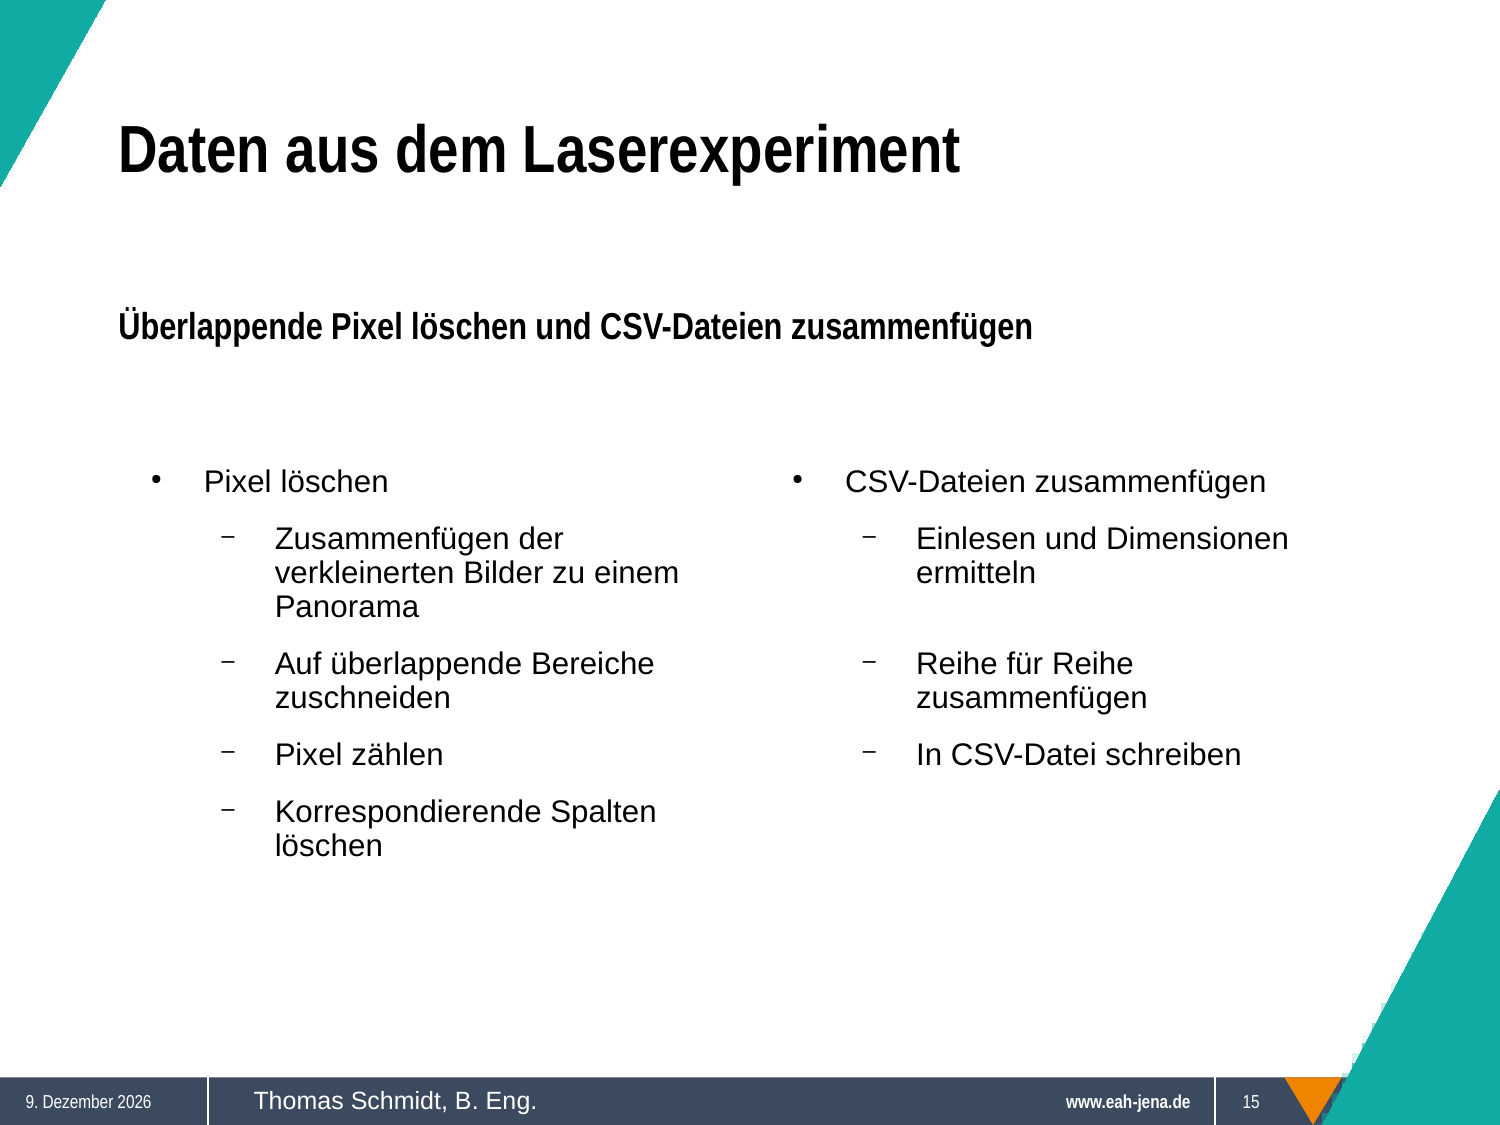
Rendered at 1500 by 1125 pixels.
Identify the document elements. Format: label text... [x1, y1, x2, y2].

text_box [0, 0, 106, 187]
text_box [1322, 790, 1500, 1125]
list Daten aus dem Laserexperiment [103, 107, 1398, 259]
list Überlappende Pixel löschen und CSV-Dateien zusammenfügen [103, 275, 1055, 411]
list CSV-Dateien zusammenfügen Einlesen und Dimensionen ermitteln Reihe für Reihe zusammenfügen In CSV-Datei schreiben [759, 458, 1398, 1063]
picture [216, 1081, 576, 1120]
list Pixel löschen Zusammenfügen der verkleinerten Bilder zu einem Panorama Auf überlappende Bereiche zuschneiden Pixel zählen Korrespondierende Spalten löschen [118, 458, 753, 1063]
